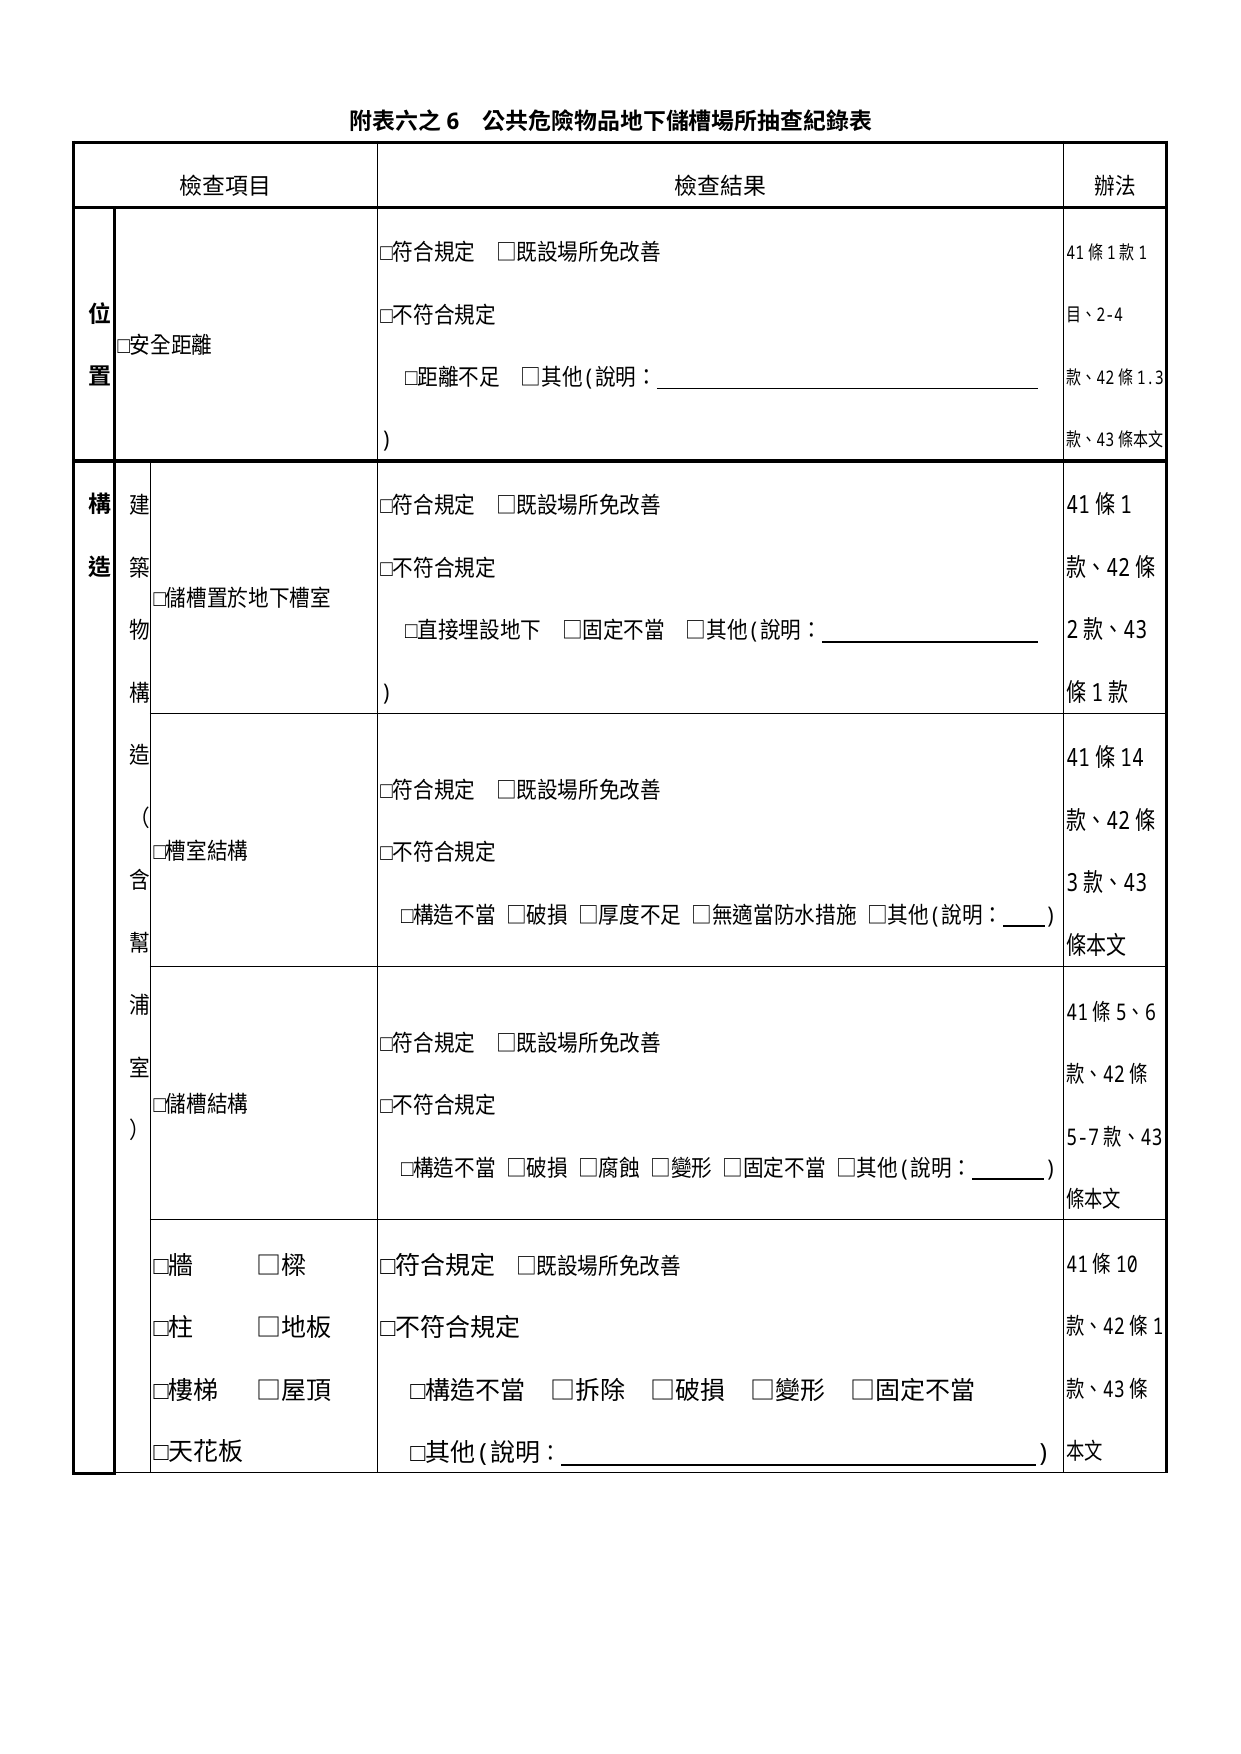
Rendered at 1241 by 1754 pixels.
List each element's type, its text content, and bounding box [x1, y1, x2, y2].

table_cell 41條14款、42條3款、43條本文 [1064, 714, 1165, 966]
table_cell □儲槽置於地下槽室 [151, 463, 377, 712]
table_cell □符合規定 □既設場所免改善 □不符合規定 □直接埋設地下 □固定不當 □其他(說明： ) [378, 463, 1063, 712]
table_header 檢查項目 [75, 144, 377, 206]
table_header 辦法 [1064, 144, 1165, 206]
table_cell 構造 [75, 463, 113, 1472]
table_cell □符合規定 □既設場所免改善 □不符合規定 □構造不當 □破損 □厚度不足 □無適當防水措施 □其他(說明： ) [378, 714, 1063, 966]
table_cell □符合規定 □既設場所免改善 □不符合規定 □構造不當 □拆除 □破損 □變形 □固定不當 □其他(說明： ) [378, 1220, 1063, 1472]
table_cell 41條1款1目、2-4款、42條1.3款、43條本文 [1064, 209, 1165, 459]
table_cell □符合規定 □既設場所免改善 □不符合規定 □距離不足 □其他(說明： ) [378, 209, 1063, 459]
table_cell 建築物構造（含幫浦室） [116, 463, 150, 1472]
table_cell 41條10款、42條1款、43條本文 [1064, 1220, 1165, 1472]
table_cell □槽室結構 [151, 714, 377, 966]
table_header 檢查結果 [378, 144, 1063, 206]
table_cell 位置 [75, 209, 113, 459]
table_cell □牆 □樑 □柱 □地板 □樓梯 □屋頂 □天花板 [151, 1220, 377, 1472]
text 附表六之6 公共危險物品地下儲槽場所抽查紀錄表 [99, 78, 1122, 141]
table_cell □符合規定 □既設場所免改善 □不符合規定 □構造不當 □破損 □腐蝕 □變形 □固定不當 □其他(說明： ) [378, 967, 1063, 1219]
table_cell 41條5、6款、42條5-7款、43條本文 [1064, 967, 1165, 1219]
table_cell □儲槽結構 [151, 967, 377, 1219]
table_cell 41條1款、42條2款、43條1款 [1064, 463, 1165, 712]
table_cell □安全距離 [116, 209, 377, 459]
